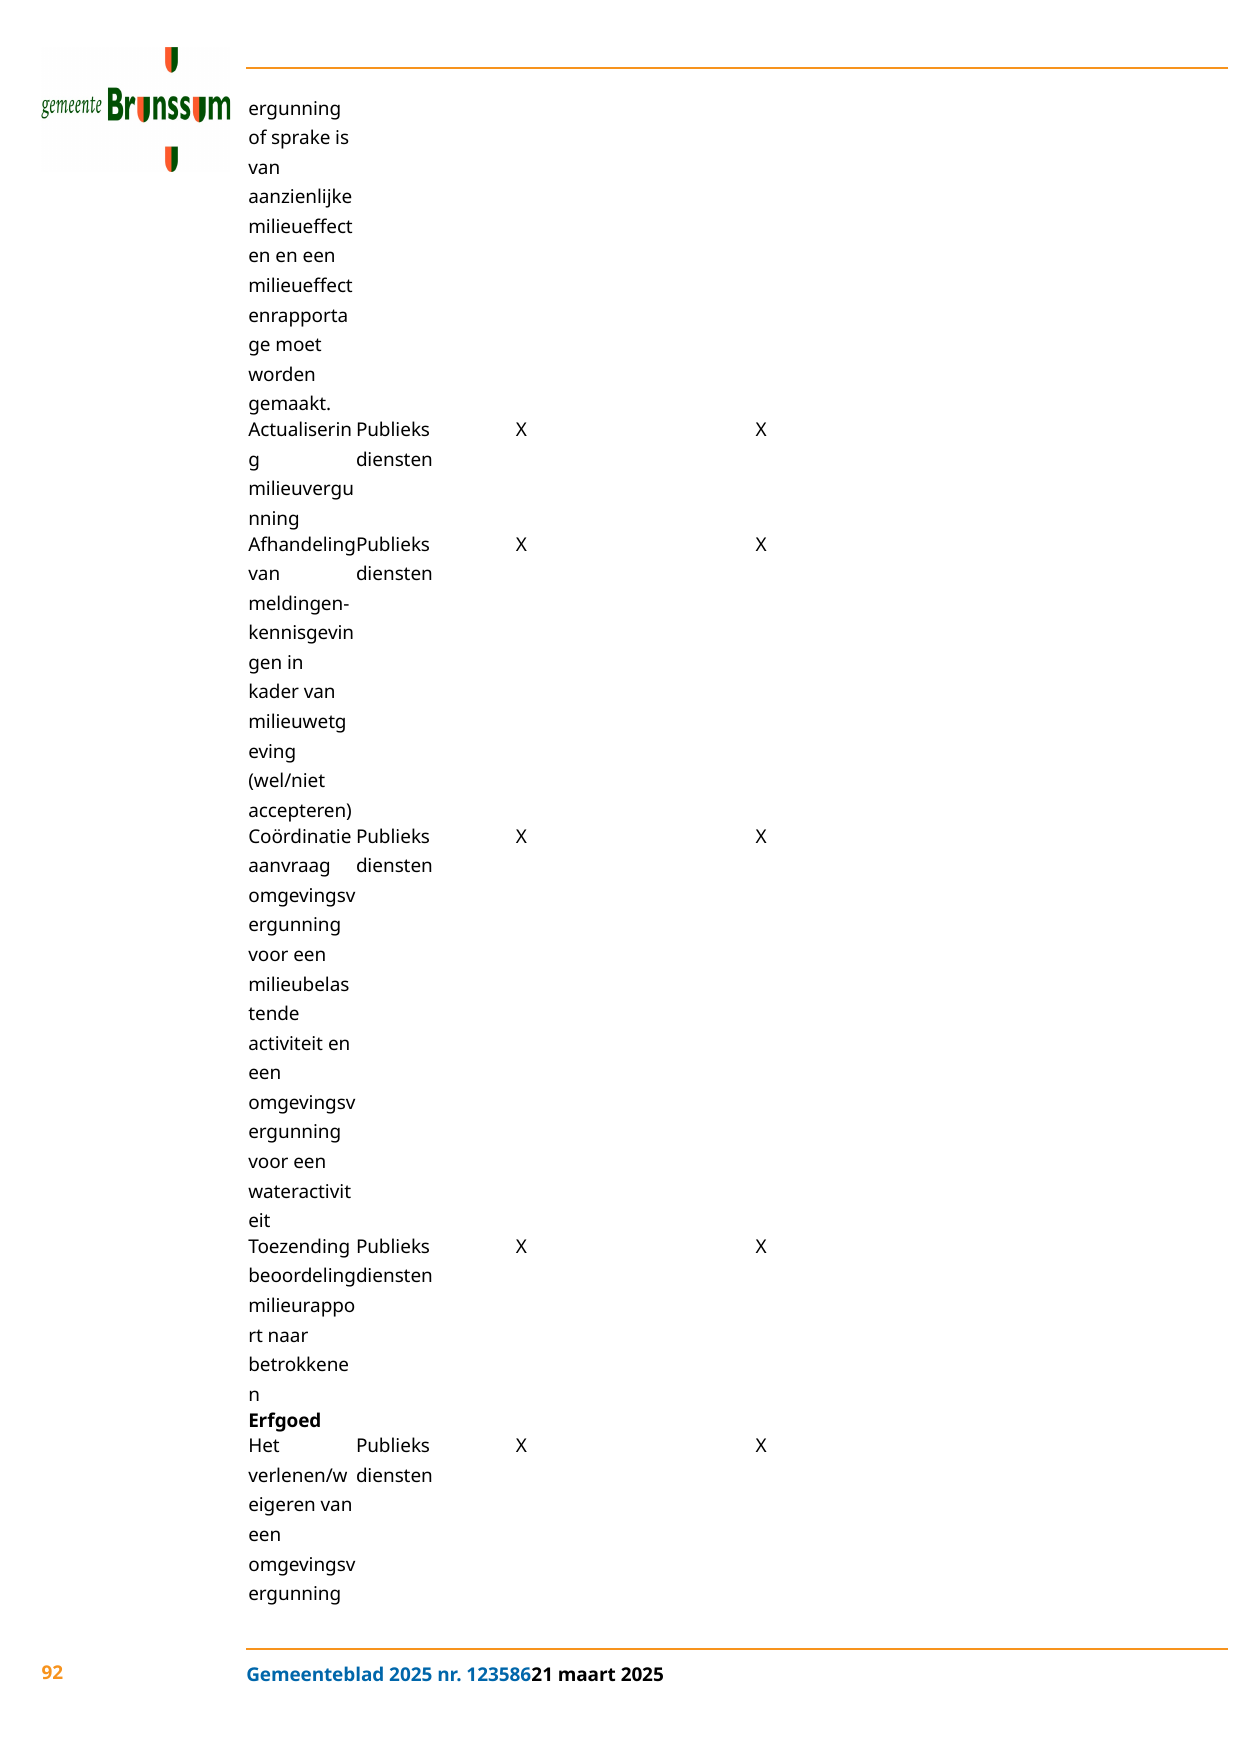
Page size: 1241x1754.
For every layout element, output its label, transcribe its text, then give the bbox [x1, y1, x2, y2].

table_cell [995, 1233, 1152, 1407]
table_cell Erfgoed [248, 1407, 356, 1432]
table_cell [516, 1407, 596, 1432]
table_cell [675, 1433, 755, 1606]
table_cell Actualisering milieuvergunning [248, 416, 356, 531]
table_cell [835, 416, 915, 531]
table_cell Het verlenen/weigeren van een omgevingsvergunning [248, 1433, 356, 1606]
table_cell [436, 95, 516, 416]
table_cell ergunning of sprake is van aanzienlijke milieueffecten en een milieueffectenrapportage moet worden gemaakt. [248, 95, 356, 416]
table_cell [835, 823, 915, 1233]
table_cell Publieksdiensten [356, 1433, 436, 1606]
table_cell X [516, 1233, 596, 1407]
table_cell [675, 416, 755, 531]
table_cell X [755, 1233, 835, 1407]
table_cell [356, 1407, 436, 1432]
table_cell X [755, 531, 835, 823]
table_cell [596, 1233, 675, 1407]
table_cell [675, 1233, 755, 1407]
table_cell X [516, 823, 596, 1233]
table_cell [995, 95, 1152, 416]
table_cell [356, 95, 436, 416]
table_cell [596, 531, 675, 823]
table_cell [995, 1433, 1152, 1606]
table_cell [436, 1433, 516, 1606]
table_cell [995, 1407, 1152, 1432]
picture [41, 47, 231, 172]
table_cell Publieksdiensten [356, 531, 436, 823]
table_cell [915, 1407, 995, 1432]
table_cell X [755, 823, 835, 1233]
table_cell [436, 1233, 516, 1407]
table_cell Toezending beoordeling milieurapport naar betrokkenen [248, 1233, 356, 1407]
table_cell [835, 1407, 915, 1432]
table_cell [835, 1433, 915, 1606]
table_cell [436, 531, 516, 823]
table_cell [516, 95, 596, 416]
table_cell [915, 531, 995, 823]
table_cell X [755, 416, 835, 531]
table_cell [995, 531, 1152, 823]
table_cell [675, 95, 755, 416]
table_cell [675, 531, 755, 823]
table_cell [915, 95, 995, 416]
table_cell [915, 1233, 995, 1407]
table_cell [596, 823, 675, 1233]
table_cell [675, 1407, 755, 1432]
table_cell [436, 1407, 516, 1432]
table_cell [436, 823, 516, 1233]
table_cell [755, 1407, 835, 1432]
table_cell [835, 531, 915, 823]
table_cell [755, 95, 835, 416]
table_cell [596, 95, 675, 416]
table_cell X [516, 531, 596, 823]
table_cell [675, 823, 755, 1233]
table_cell [596, 416, 675, 531]
table_cell Coördinatie aanvraag omgevingsvergunning voor een milieubelastende activiteit en een omgevingsvergunning voor een wateractiviteit [248, 823, 356, 1233]
table_cell Afhandeling van meldingen-kennisgevingen in kader van milieuwetgeving (wel/niet accepteren) [248, 531, 356, 823]
table_cell Publieksdiensten [356, 416, 436, 531]
table_cell [596, 1433, 675, 1606]
table_cell X [516, 416, 596, 531]
table_cell [915, 823, 995, 1233]
table_cell [995, 416, 1152, 531]
table_cell X [516, 1433, 596, 1606]
table_cell [915, 416, 995, 531]
table_cell [835, 1233, 915, 1407]
table_cell Publieksdiensten [356, 1233, 436, 1407]
table_cell [436, 416, 516, 531]
table_cell [596, 1407, 675, 1432]
table_cell [835, 95, 915, 416]
table_cell [915, 1433, 995, 1606]
table_cell Publieksdiensten [356, 823, 436, 1233]
table_cell [995, 823, 1152, 1233]
table_cell X [755, 1433, 835, 1606]
